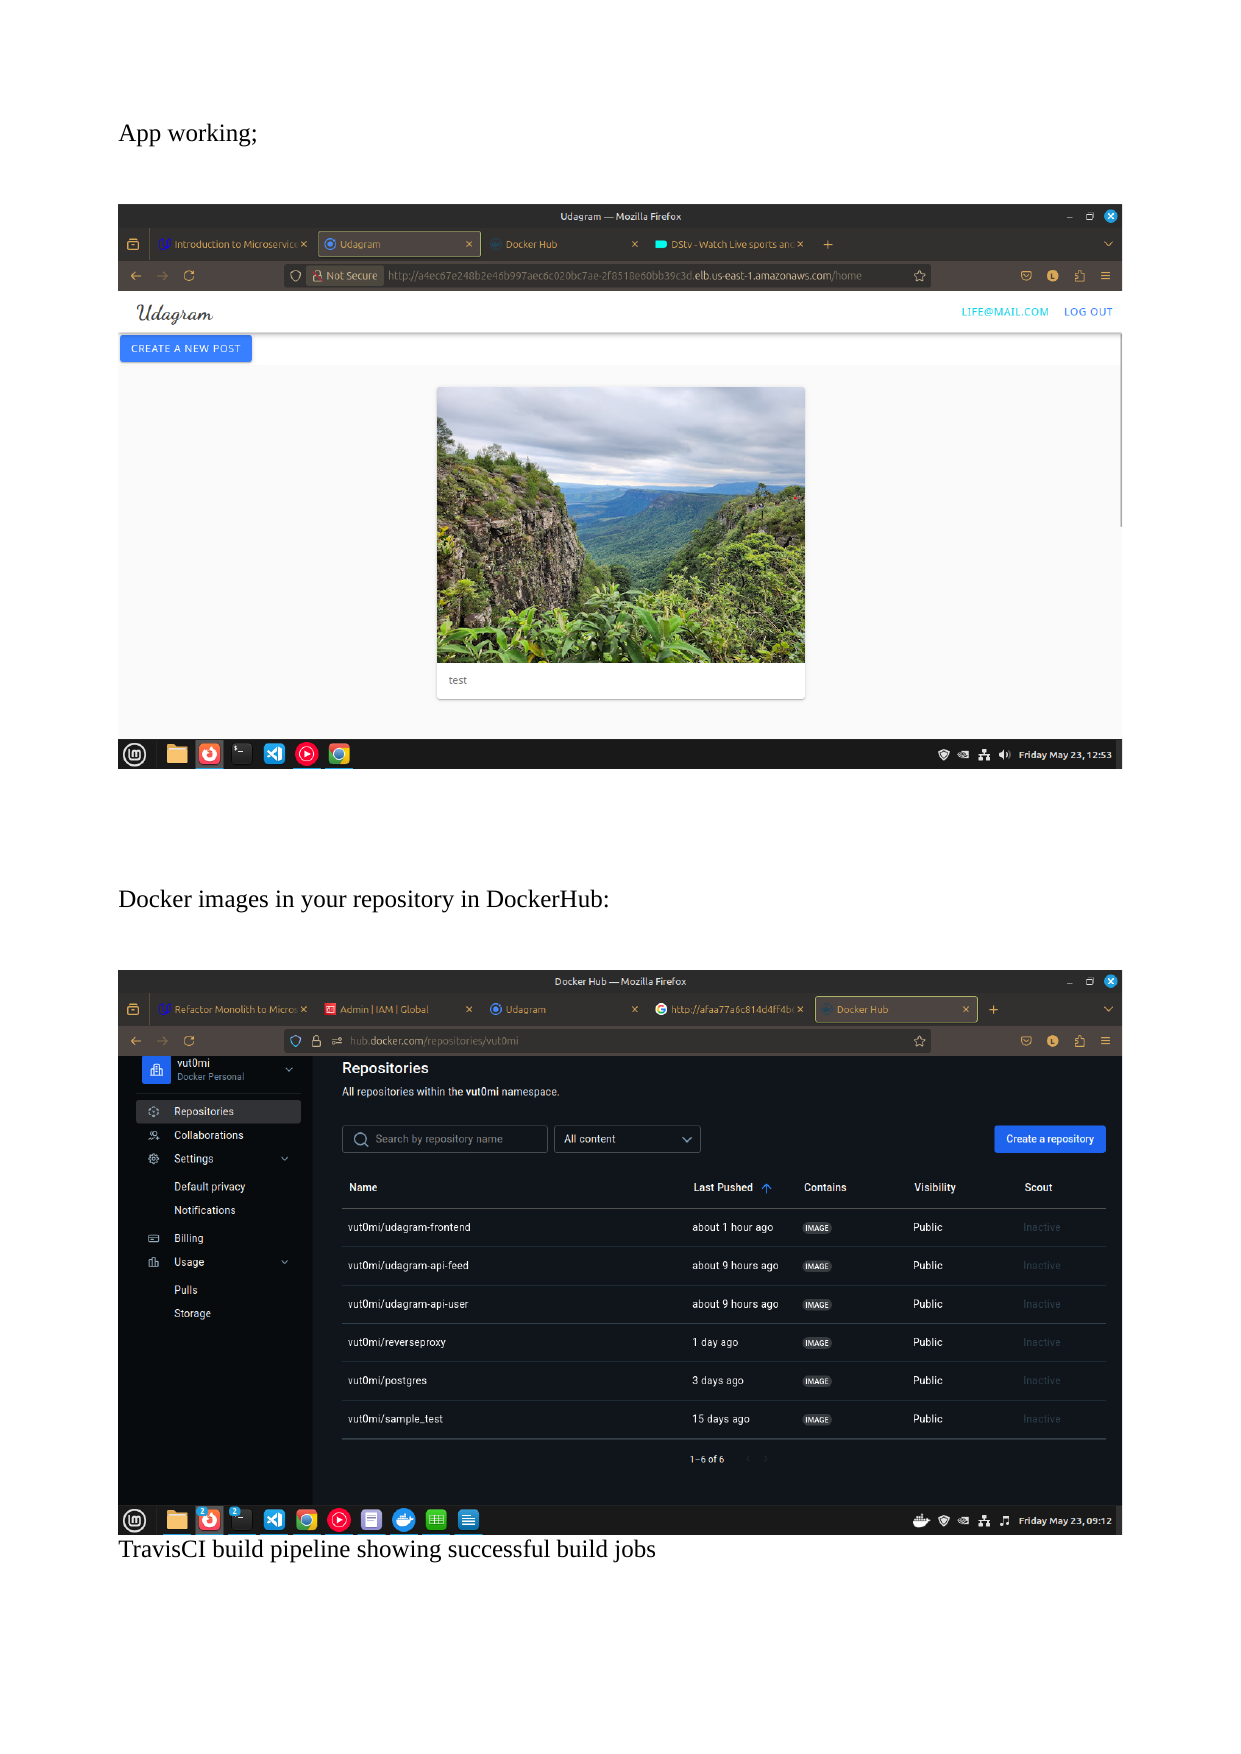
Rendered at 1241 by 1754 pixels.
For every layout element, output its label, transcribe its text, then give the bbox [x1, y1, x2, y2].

picture [118, 204, 1123, 769]
text Docker images in your repository in DockerHub: [118, 884, 1122, 912]
picture [118, 970, 1123, 1535]
text App working; [118, 118, 1122, 147]
text TravisCI build pipeline showing successful build jobs [118, 1535, 1122, 1563]
